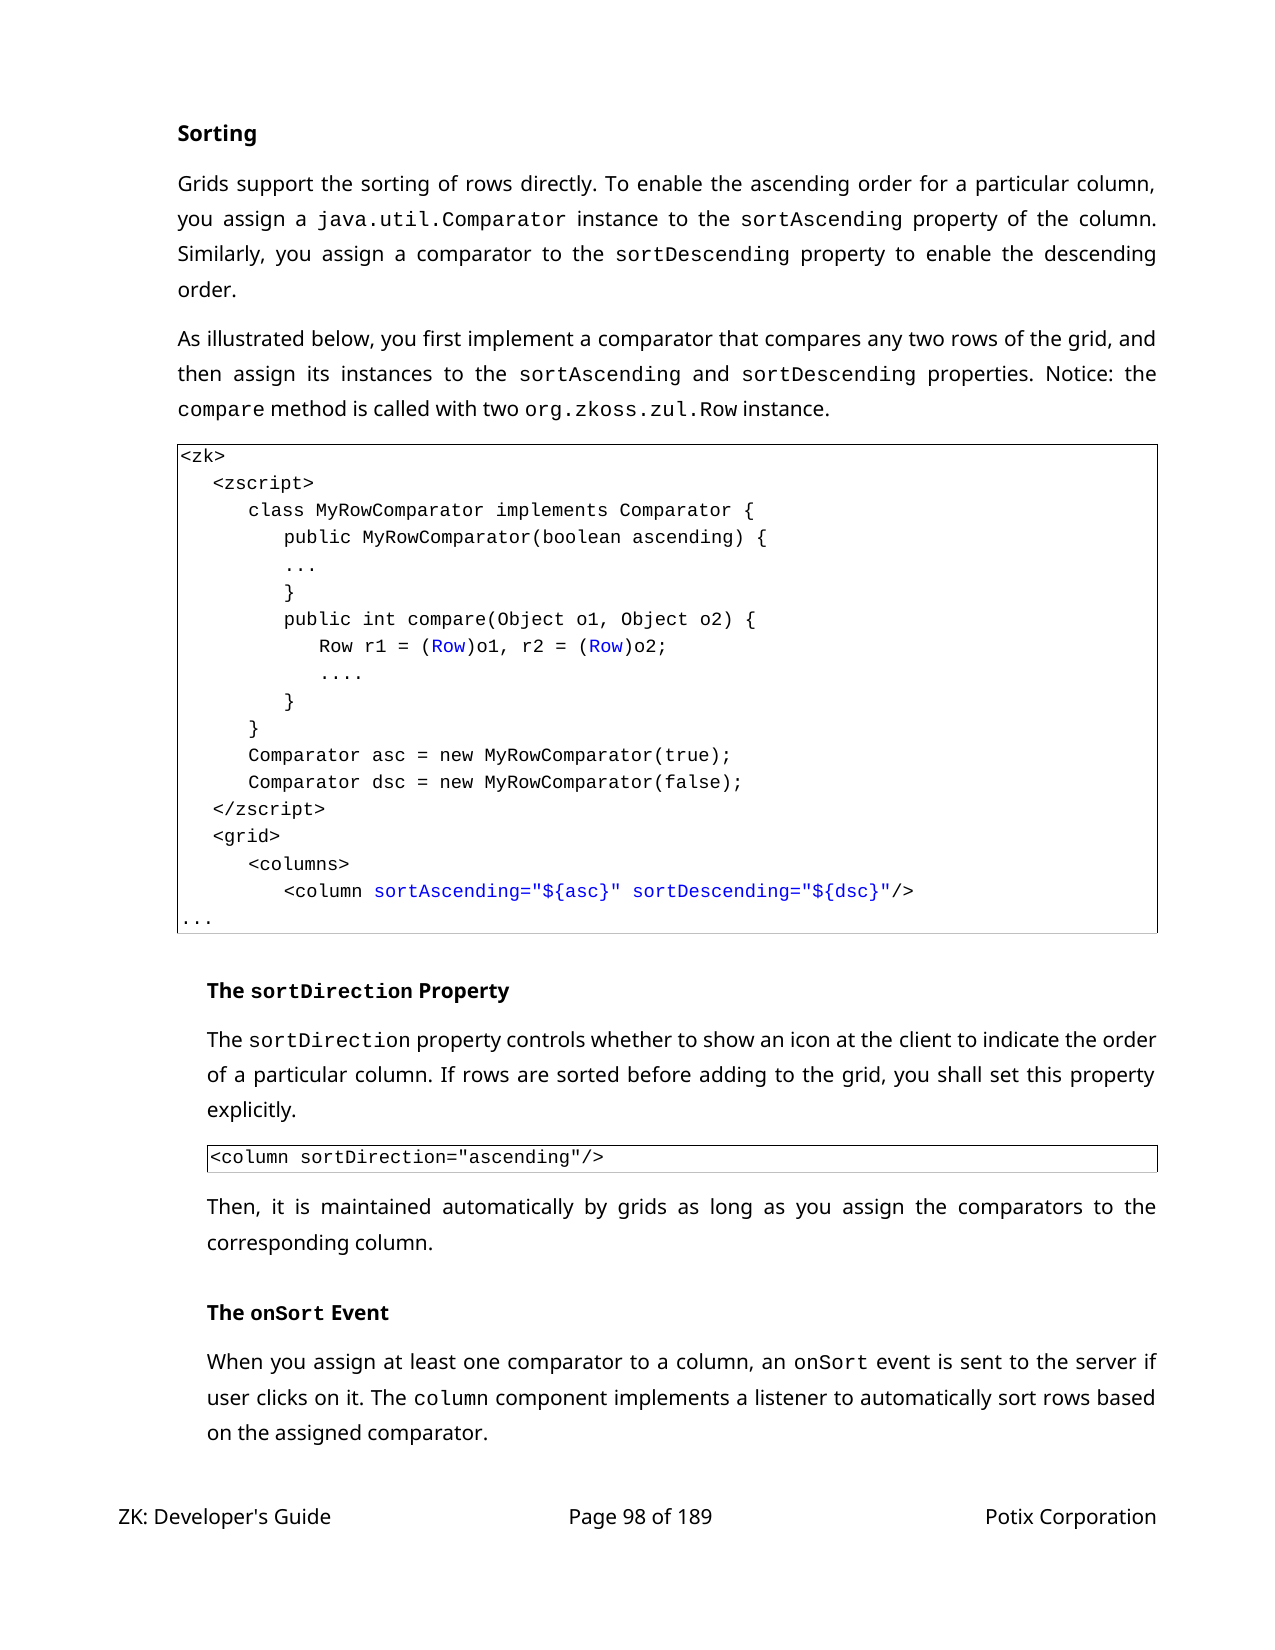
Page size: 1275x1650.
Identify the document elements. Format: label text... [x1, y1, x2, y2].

text Row r1 = (Row)o1, r2 = (Row)o2; [178, 634, 1157, 658]
text } [178, 716, 1157, 740]
text public int compare(Object o1, Object o2) { [178, 607, 1157, 631]
text </zscript> [178, 797, 1157, 821]
text public MyRowComparator(boolean ascending) { [178, 525, 1157, 549]
text <column sortAscending="${asc}" sortDescending="${dsc}"/> [178, 879, 1157, 903]
text <zscript> [178, 471, 1157, 495]
subtitle The sortDirection Property [207, 976, 1157, 1004]
text } [178, 688, 1157, 713]
subtitle Sorting [177, 118, 1157, 148]
subtitle The onSort Event [207, 1298, 1157, 1327]
text <columns> [178, 852, 1157, 876]
text Then, it is maintained automatically by grids as long as you assign the comparators to the corresponding column. [207, 1192, 1157, 1256]
text <zk> [178, 445, 1157, 468]
text ... [178, 552, 1157, 577]
text class MyRowComparator implements Comparator { [178, 498, 1157, 522]
text <grid> [178, 824, 1157, 849]
text } [178, 580, 1157, 604]
text Comparator asc = new MyRowComparator(true); [178, 743, 1157, 767]
text The sortDirection property controls whether to show an icon at the client to indicate the order of a particular column. If rows are sorted before adding to the grid, you shall set this property explicitly. [207, 1025, 1157, 1124]
text As illustrated below, you first implement a comparator that compares any two rows of the grid, and then assign its instances to the sortAscending and sortDescending properties. Notice: the compare method is called with two org.zkoss.zul.Row instance. [177, 324, 1157, 423]
text .... [178, 661, 1157, 686]
text Grids support the sorting of rows directly. To enable the ascending order for a particular column, you assign a java.util.Comparator instance to the sortAscending property of the column. Similarly, you assign a comparator to the sortDescending property to enable the descending order. [177, 169, 1157, 303]
text <column sortDirection="ascending"/> [208, 1146, 1157, 1172]
text ... [178, 906, 1157, 933]
text When you assign at least one comparator to a column, an onSort event is sent to the server if user clicks on it. The column component implements a listener to automatically sort rows based on the assigned comparator. [207, 1347, 1157, 1447]
text Comparator dsc = new MyRowComparator(false); [178, 770, 1157, 794]
